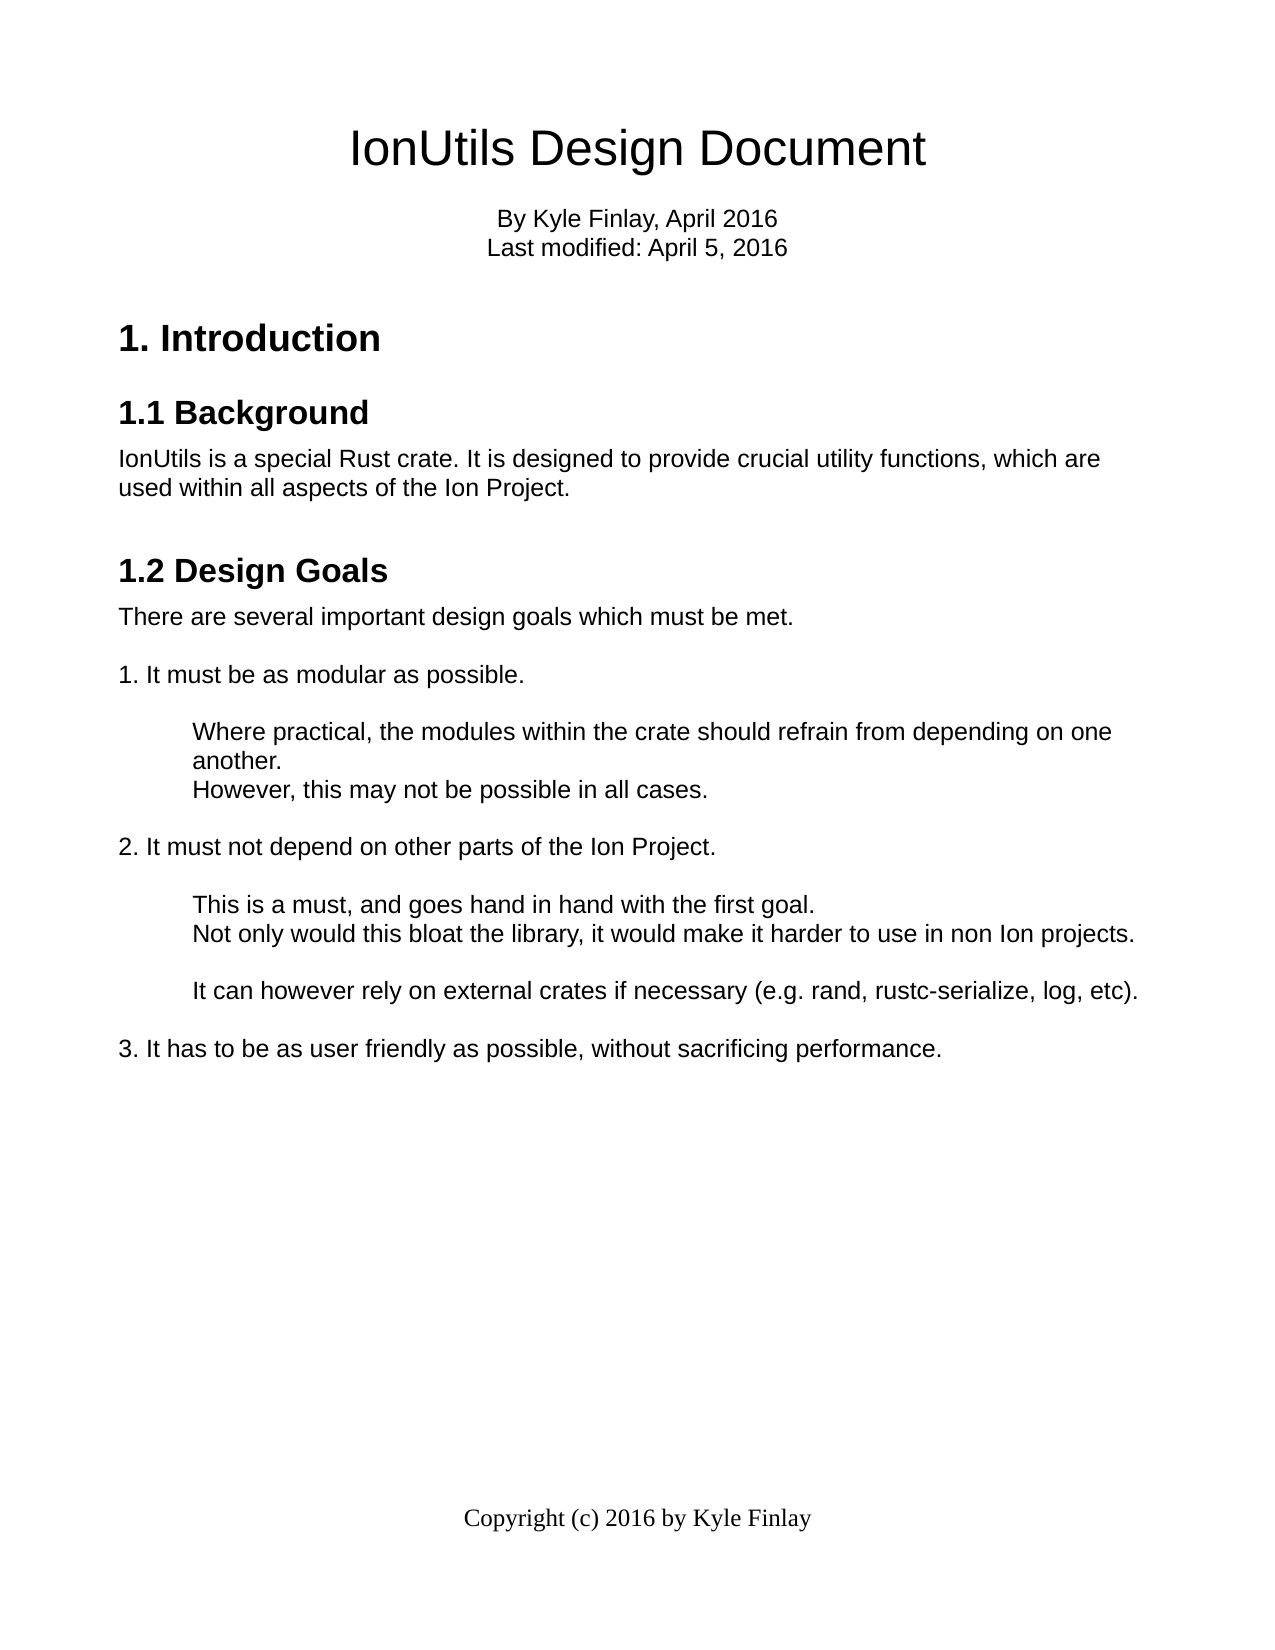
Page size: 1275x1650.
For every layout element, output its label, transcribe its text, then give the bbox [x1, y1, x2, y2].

text However, this may not be possible in all cases. [192, 775, 1157, 804]
text Not only would this bloat the library, it would make it harder to use in non Ion projects. [192, 919, 1157, 947]
text By Kyle Finlay, April 2016 [118, 204, 1157, 233]
text Where practical, the modules within the crate should refrain from depending on one another. [192, 717, 1157, 775]
subtitle 1.2 Design Goals [118, 551, 1157, 590]
text This is a must, and goes hand in hand with the first goal. [192, 890, 1157, 919]
subtitle 1.1 Background [118, 393, 1157, 432]
text 2. It must not depend on other parts of the Ion Project. [118, 832, 1157, 861]
text IonUtils Design Document [118, 118, 1157, 176]
text IonUtils is a special Rust crate. It is designed to provide crucial utility functions, which are used within all aspects of the Ion Project. [118, 444, 1157, 502]
text It can however rely on external crates if necessary (e.g. rand, rustc-serialize, log, etc). [192, 976, 1157, 1005]
text 1. It must be as modular as possible. [118, 660, 1157, 689]
text There are several important design goals which must be met. [118, 602, 1157, 631]
text 3. It has to be as user friendly as possible, without sacrificing performance. [118, 1034, 1157, 1062]
text Last modified: April 5, 2016 [118, 233, 1157, 262]
subtitle 1. Introduction [118, 316, 1157, 360]
